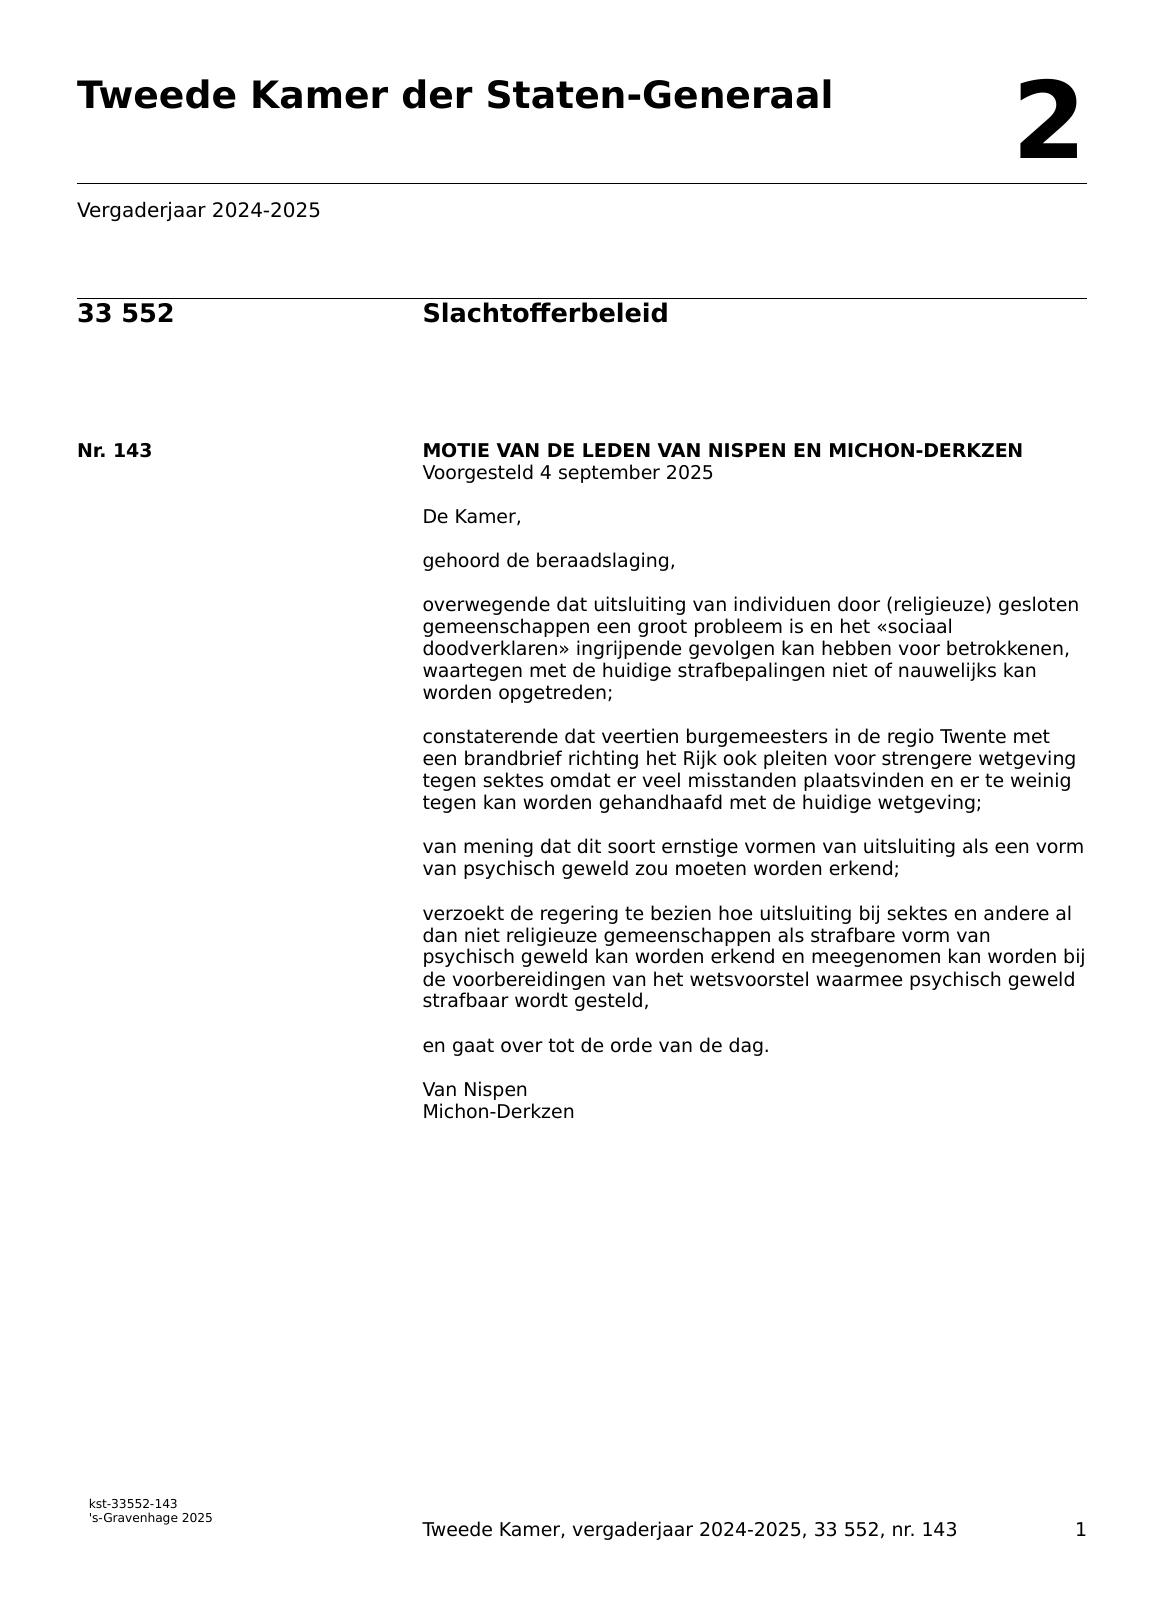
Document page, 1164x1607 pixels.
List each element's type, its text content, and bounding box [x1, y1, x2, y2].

text De Kamer, [422, 506, 1087, 528]
table_header 2 [886, 59, 1087, 183]
text 's-Gravenhage 2025 [88, 1511, 323, 1525]
text van mening dat dit soort ernstige vormen van uitsluiting als een vorm van psychisch geweld zou moeten worden erkend; [422, 836, 1087, 880]
text Van Nispen [422, 1079, 1087, 1101]
text gehoord de beraadslaging, [422, 550, 1087, 572]
table_header Tweede Kamer der Staten-Generaal [77, 59, 886, 183]
text overwegende dat uitsluiting van individuen door (religieuze) gesloten gemeenschappen een groot probleem is en het «sociaal doodverklaren» ingrijpende gevolgen kan hebben voor betrokkenen, waartegen met de huidige strafbepalingen niet of nauwelijks kan worden opgetreden; [422, 594, 1087, 704]
subtitle Nr. 143 MOTIE VAN DE LEDEN VAN NISPEN EN MICHON-DERKZEN [77, 440, 1087, 462]
text kst-33552-143 [88, 1497, 323, 1511]
text constaterende dat veertien burgemeesters in de regio Twente met een brandbrief richting het Rijk ook pleiten voor strengere wetgeving tegen sektes omdat er veel misstanden plaatsvinden en er te weinig tegen kan worden gehandhaafd met de huidige wetgeving; [422, 726, 1087, 814]
text Michon-Derkzen [422, 1101, 1087, 1123]
subtitle 33 552 Slachtofferbeleid [77, 299, 1087, 329]
text en gaat over tot de orde van de dag. [422, 1034, 1087, 1057]
text Voorgesteld 4 september 2025 [422, 462, 1087, 484]
text verzoekt de regering te bezien hoe uitsluiting bij sektes en andere al dan niet religieuze gemeenschappen als strafbare vorm van psychisch geweld kan worden erkend en meegenomen kan worden bij de voorbereidingen van het wetsvoorstel waarmee psychisch geweld strafbaar wordt gesteld, [422, 902, 1087, 1012]
table_cell Vergaderjaar 2024-2025 [77, 184, 1087, 298]
